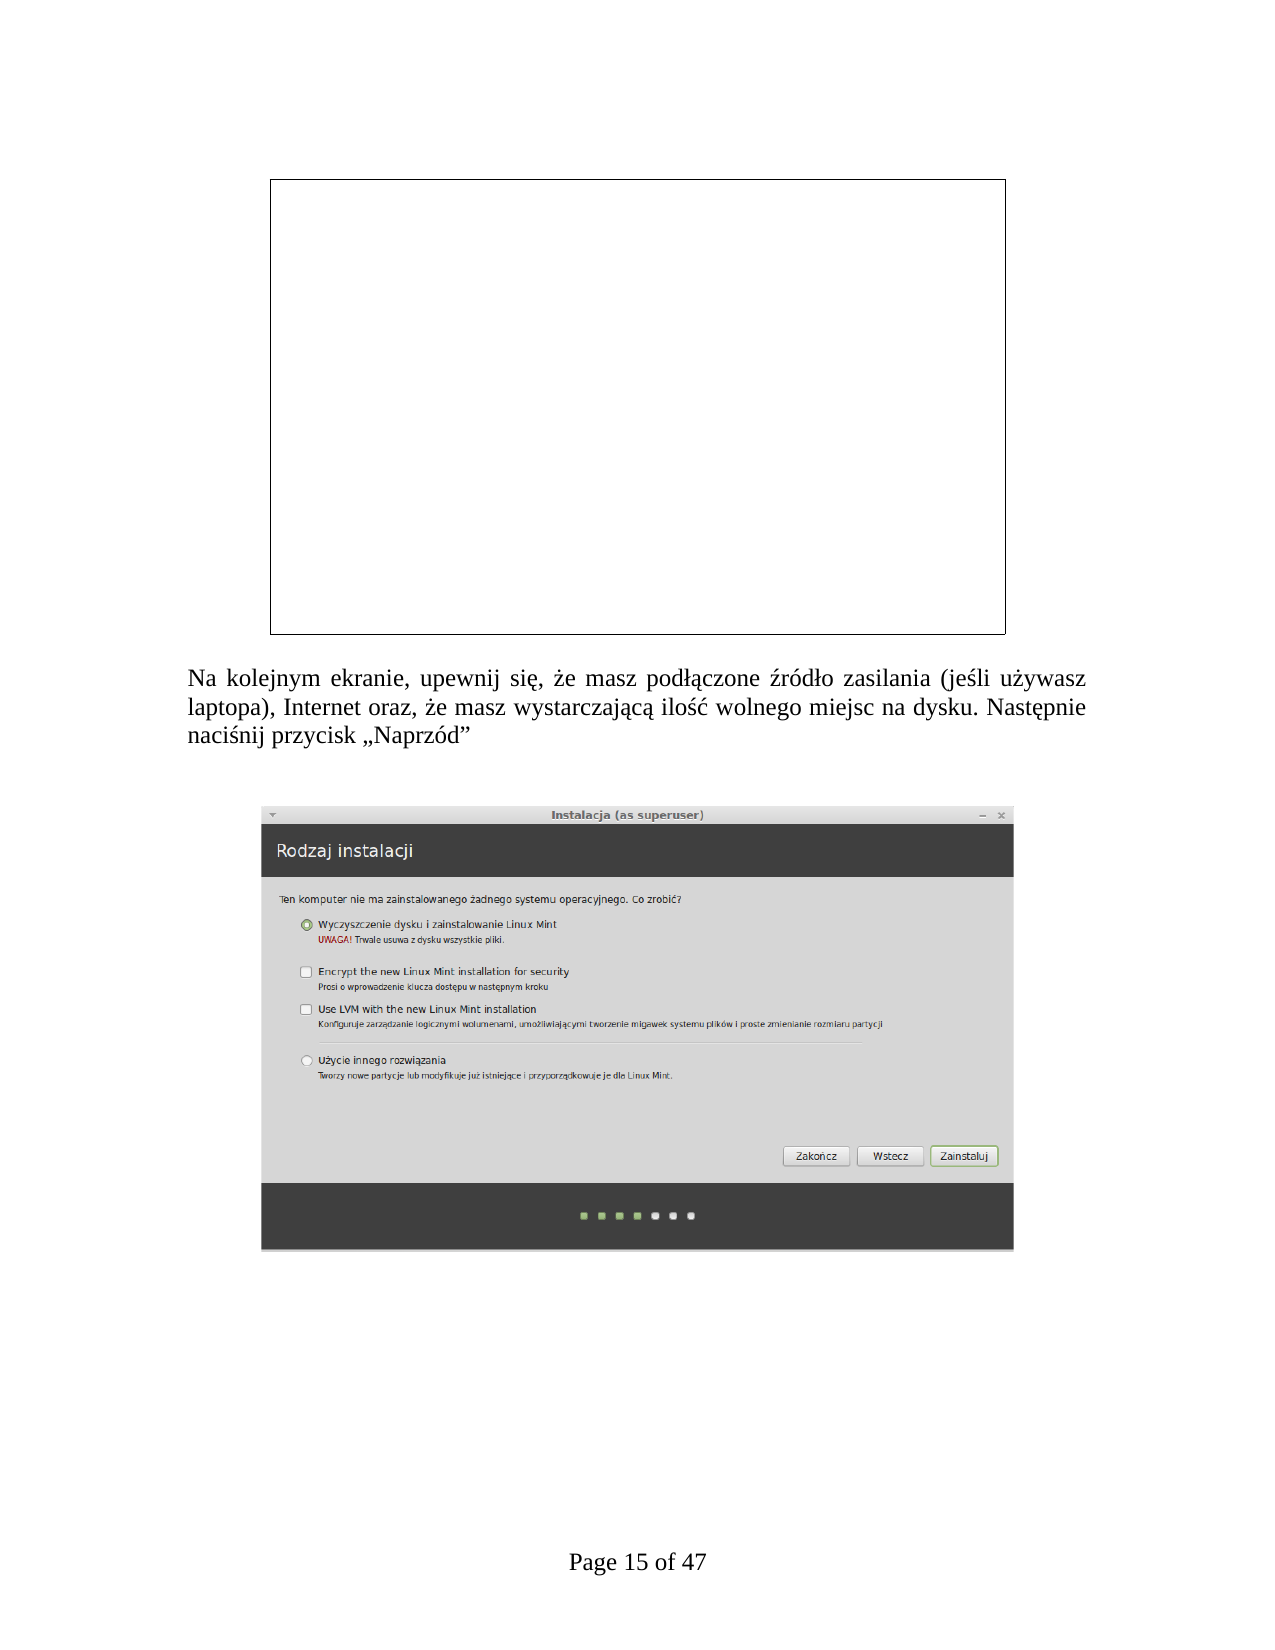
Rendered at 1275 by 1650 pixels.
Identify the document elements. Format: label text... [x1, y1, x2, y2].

text Na kolejnym ekranie, upewnij się, że masz podłączone źródło zasilania (jeśli używasz laptopa), Internet oraz, że masz wystarczającą ilość wolnego miejsc na dysku. Następnie naciśnij przycisk „Naprzód” [187, 663, 1087, 749]
picture [261, 806, 1014, 1252]
